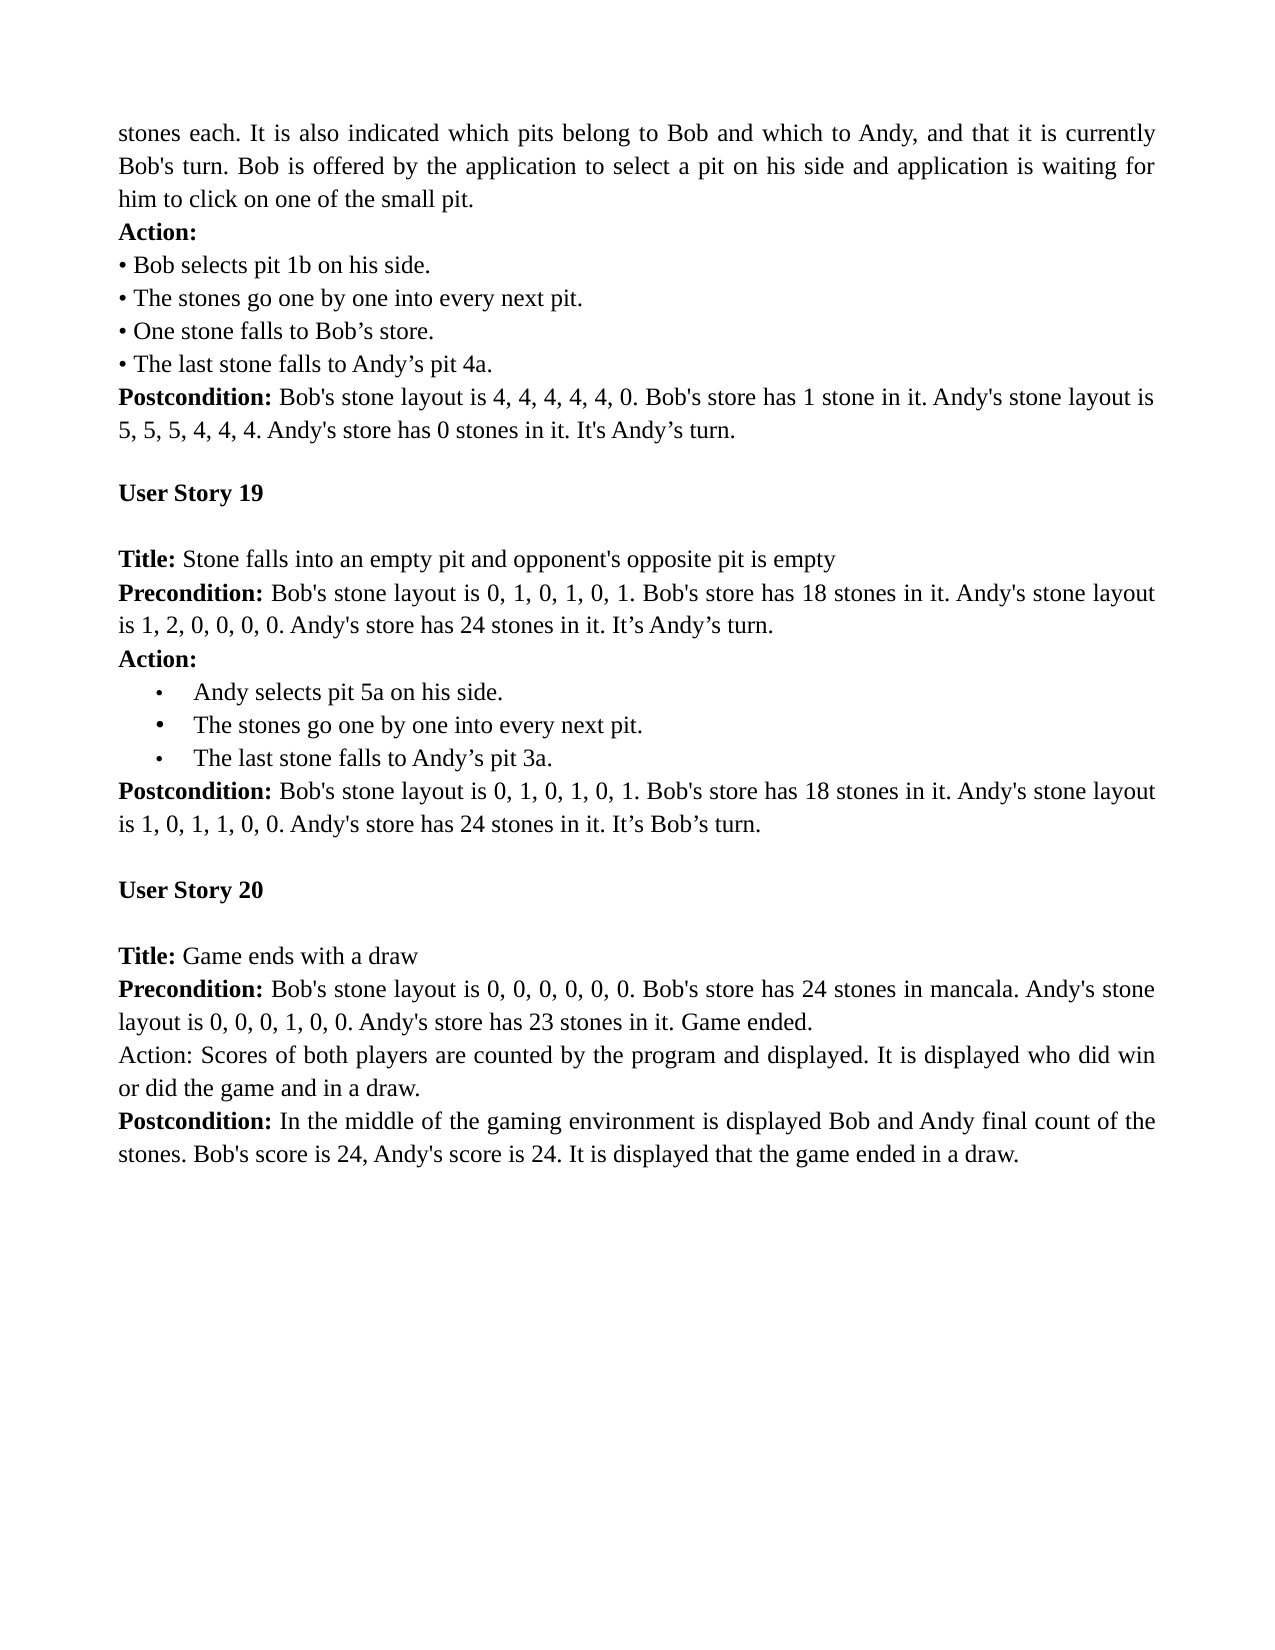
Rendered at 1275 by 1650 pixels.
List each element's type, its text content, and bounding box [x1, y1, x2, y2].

text Postcondition: Bob's stone layout is 4, 4, 4, 4, 4, 0. Bob's store has 1 stone in it. Andy's stone layout is 5, 5, 5, 4, 4, 4. Andy's store has 0 stones in it. It's Andy’s turn. [118, 382, 1157, 444]
text User Story 19 [118, 478, 1157, 507]
text stones each. It is also indicated which pits belong to Bob and which to Andy, and that it is currently Bob's turn. Bob is offered by the application to select a pit on his side and application is waiting for him to click on one of the small pit. [118, 118, 1157, 213]
text Precondition: Bob's stone layout is 0, 1, 0, 1, 0, 1. Bob's store has 18 stones in it. Andy's stone layout is 1, 2, 0, 0, 0, 0. Andy's store has 24 stones in it. It’s Andy’s turn. [118, 578, 1157, 639]
text Title: Stone falls into an empty pit and opponent's opposite pit is empty [118, 544, 1157, 573]
list The stones go one by one into every next pit. [156, 710, 1157, 738]
text Title: Game ends with a draw [118, 941, 1157, 969]
list The last stone falls to Andy’s pit 3a. [156, 743, 1157, 771]
text User Story 20 [118, 875, 1157, 903]
text Action: [118, 644, 1157, 672]
text Precondition: Bob's stone layout is 0, 0, 0, 0, 0, 0. Bob's store has 24 stones in mancala. Andy's stone layout is 0, 0, 0, 1, 0, 0. Andy's store has 23 stones in it. Game ended. [118, 974, 1157, 1036]
text • One stone falls to Bob’s store. [118, 316, 1157, 345]
text • The last stone falls to Andy’s pit 4a. [118, 349, 1157, 378]
text • The stones go one by one into every next pit. [118, 283, 1157, 312]
list Andy selects pit 5a on his side. [156, 677, 1157, 705]
text Postcondition: In the middle of the gaming environment is displayed Bob and Andy final count of the stones. Bob's score is 24, Andy's score is 24. It is displayed that the game ended in a draw. [118, 1106, 1157, 1168]
text Action: [118, 217, 1157, 246]
text • Bob selects pit 1b on his side. [118, 250, 1157, 279]
text Postcondition: Bob's stone layout is 0, 1, 0, 1, 0, 1. Bob's store has 18 stones in it. Andy's stone layout is 1, 0, 1, 1, 0, 0. Andy's store has 24 stones in it. It’s Bob’s turn. [118, 776, 1157, 837]
text Action: Scores of both players are counted by the program and displayed. It is displayed who did win or did the game and in a draw. [118, 1040, 1157, 1102]
